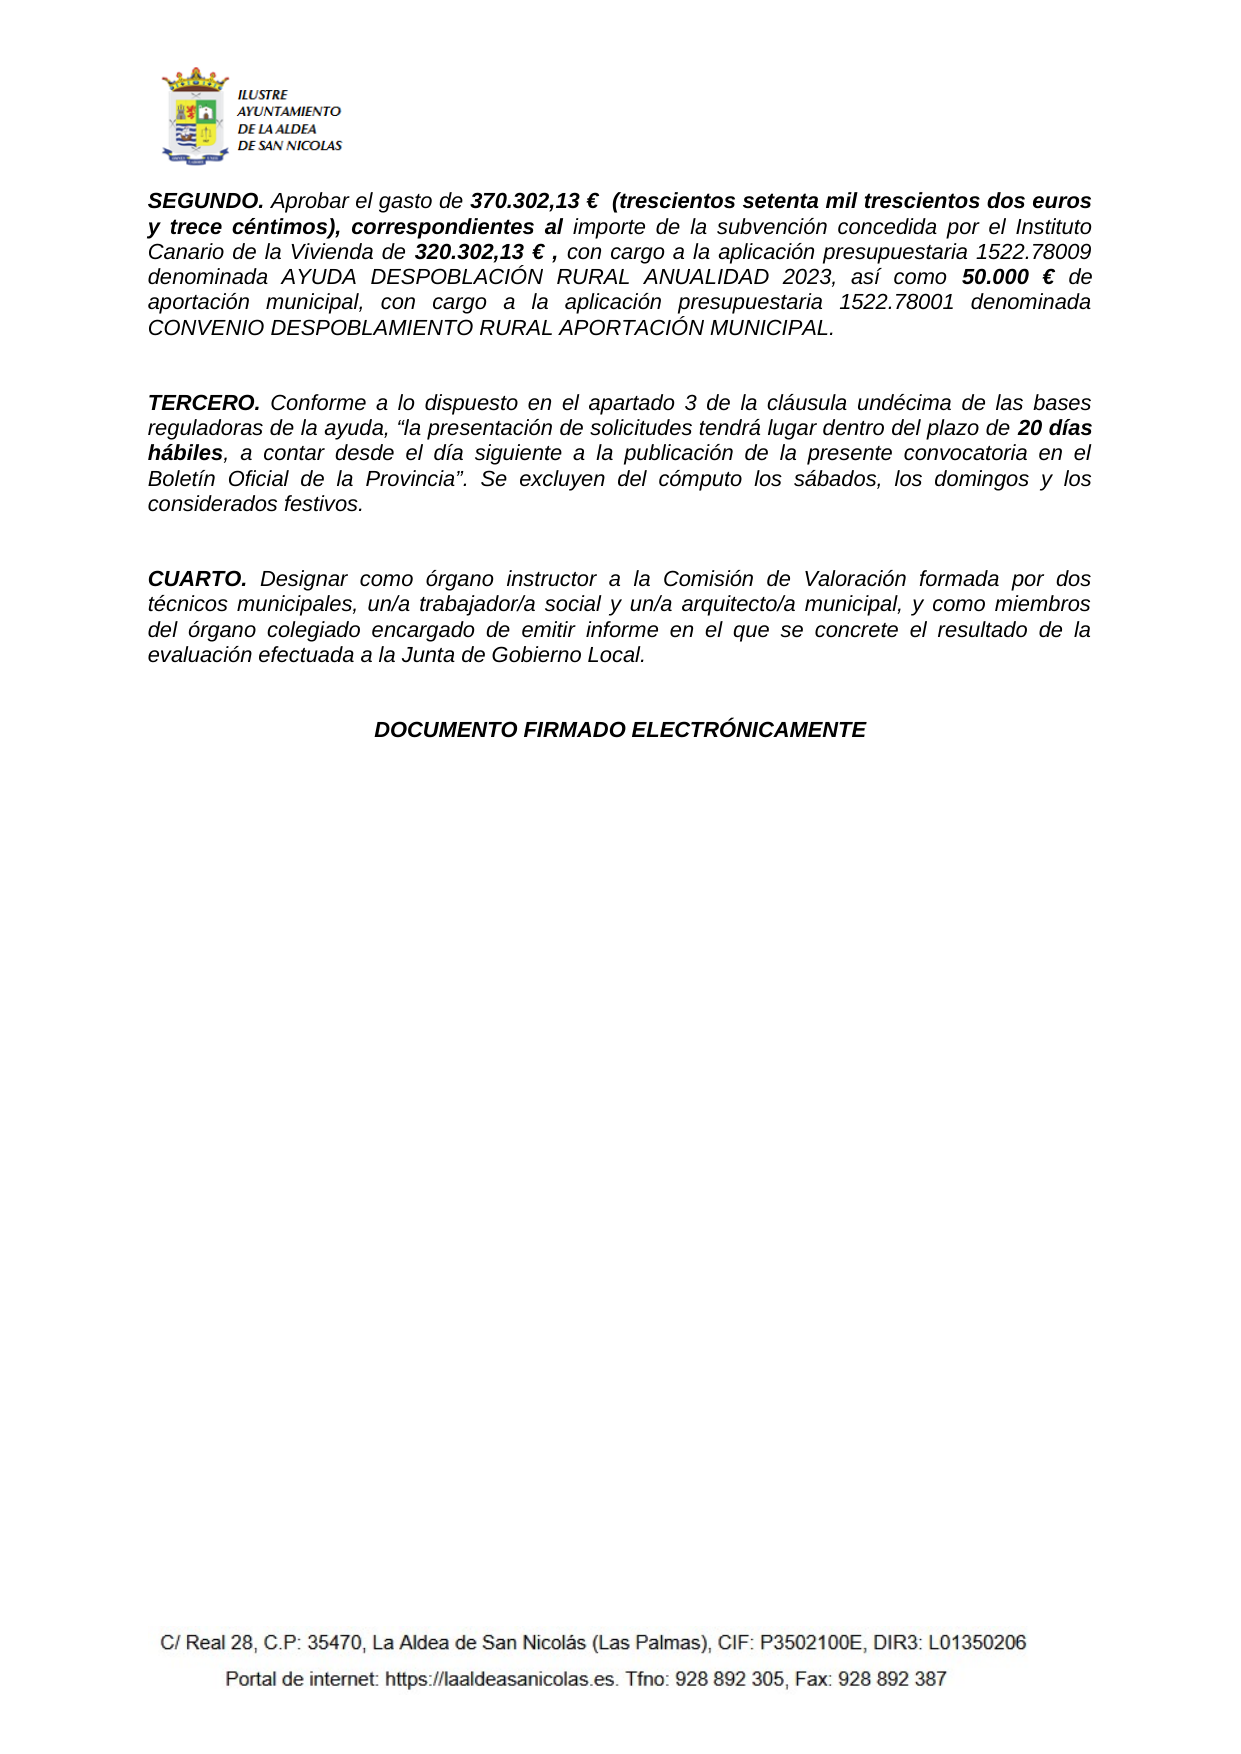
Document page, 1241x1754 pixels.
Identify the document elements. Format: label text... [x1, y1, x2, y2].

picture [148, 1626, 1034, 1695]
text CUARTO. Designar como órgano instructor a la Comisión de Valoración formada por dos técnicos municipales, un/a trabajador/a social y un/a arquitecto/a municipal, y como miembros del órgano colegiado encargado de emitir informe en el que se concrete el resultado de la evaluación efectuada a la Junta de Gobierno Local. [148, 566, 1093, 667]
text TERCERO. Conforme a lo dispuesto en el apartado 3 de la cláusula undécima de las bases reguladoras de la ayuda, “la presentación de solicitudes tendrá lugar dentro del plazo de 20 días hábiles, a contar desde el día siguiente a la publicación de la presente convocatoria en el Boletín Oficial de la Provincia”. Se excluyen del cómputo los sábados, los domingos y los considerados festivos. [148, 390, 1093, 516]
picture [148, 59, 358, 173]
text DOCUMENTO FIRMADO ELECTRÓNICAMENTE [148, 717, 1093, 742]
text SEGUNDO. Aprobar el gasto de 370.302,13 € (trescientos setenta mil trescientos dos euros y trece céntimos), correspondientes al importe de la subvención concedida por el Instituto Canario de la Vivienda de 320.302,13 € , con cargo a la aplicación presupuestaria 1522.78009 denominada AYUDA DESPOBLACIÓN RURAL ANUALIDAD 2023, así como 50.000 € de aportación municipal, con cargo a la aplicación presupuestaria 1522.78001 denominada CONVENIO DESPOBLAMIENTO RURAL APORTACIÓN MUNICIPAL. [148, 188, 1093, 340]
